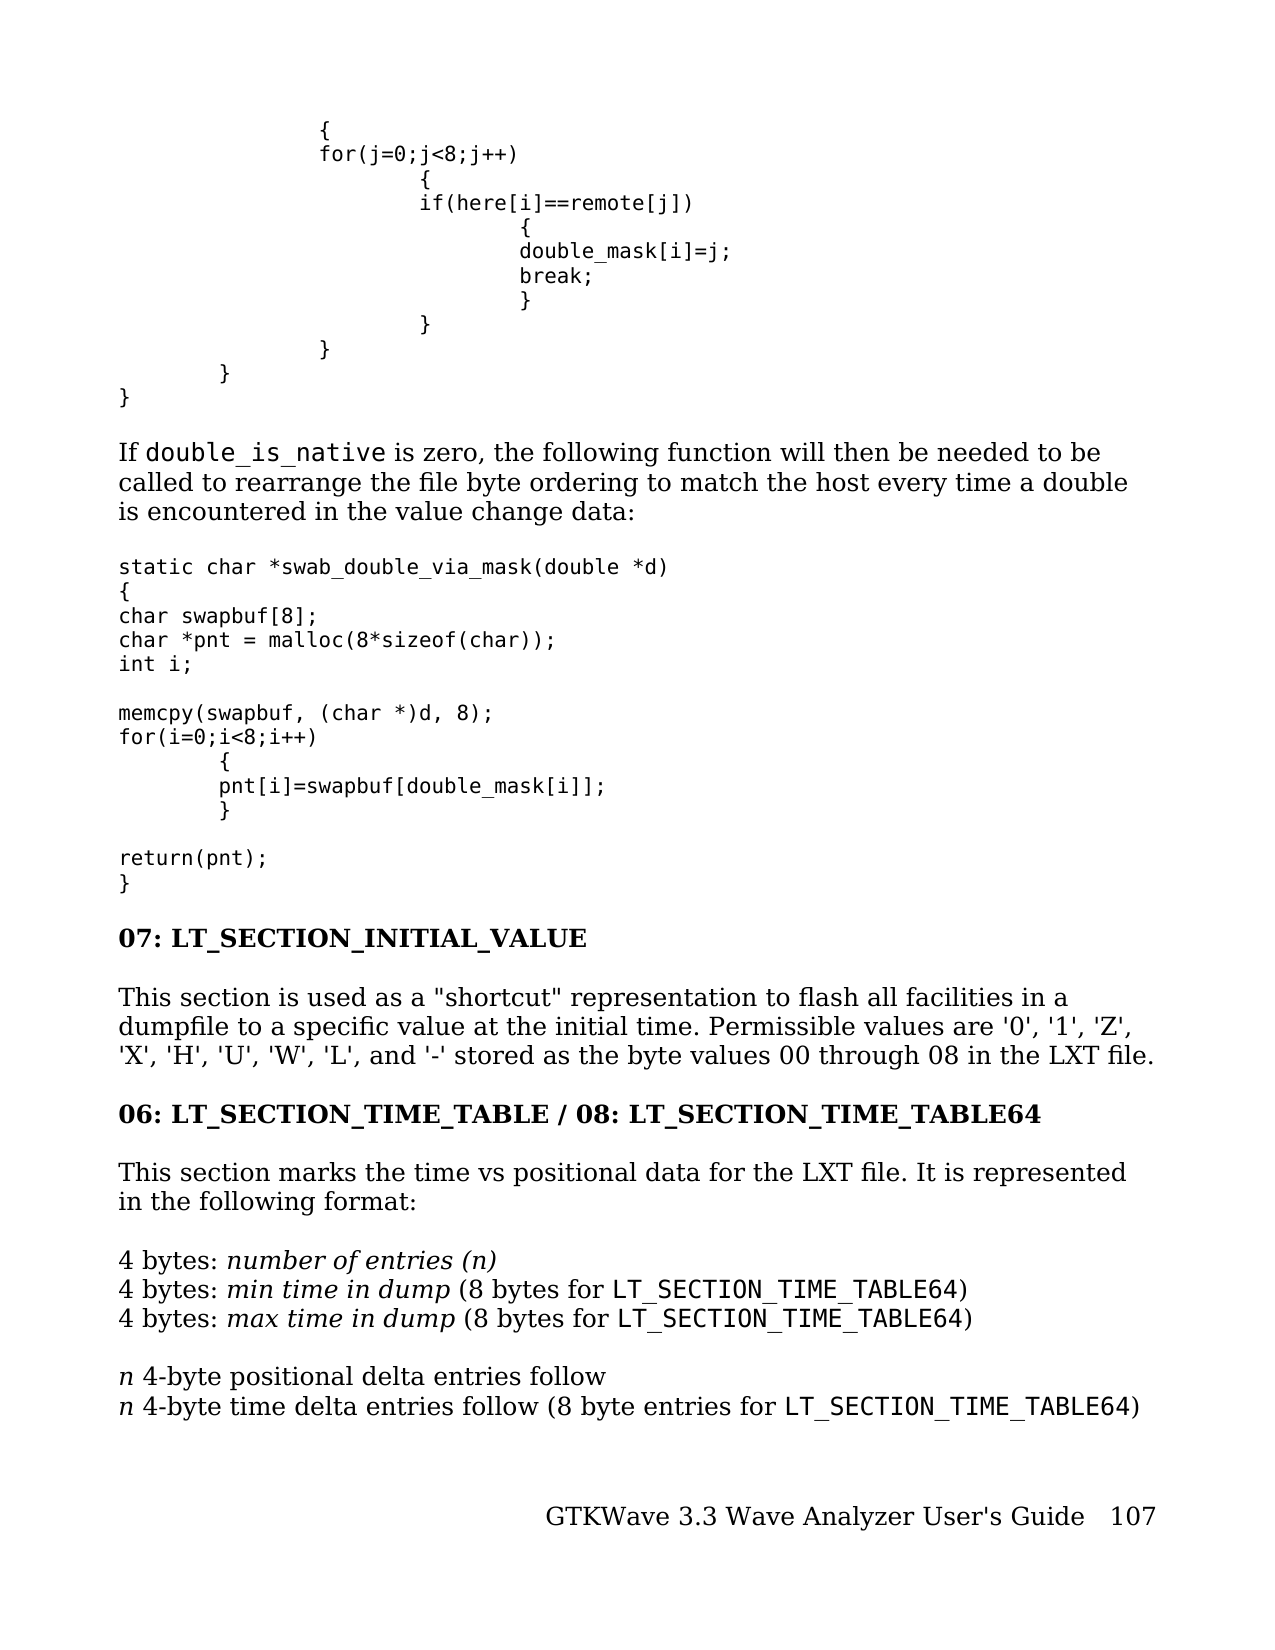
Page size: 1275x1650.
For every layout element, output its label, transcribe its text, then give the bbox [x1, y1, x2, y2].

text pnt[i]=swapbuf[double_mask[i]]; } return(pnt); } [118, 774, 1157, 895]
text { for(j=0;j<8;j++) { if(here[i]==remote[j]) { double_mask[i]=j; break; } } } } } If double_is_native is zero, the following function will then be needed to be called to rearrange the file byte ordering to match the host every time a double is encountered in the value change data: static char *swab_double_via_mask(double *d) { char swapbuf[8]; char *pnt = malloc(8*sizeof(char)); int i; memcpy(swapbuf, (char *)d, 8); for(i=0;i<8;i++) { [118, 118, 1157, 774]
subtitle 06: LT_SECTION_TIME_TABLE / 08: LT_SECTION_TIME_TABLE64 [118, 1070, 1157, 1129]
text This section marks the time vs positional data for the LXT file. It is represented in the following format: 4 bytes: number of entries (n) 4 bytes: min time in dump (8 bytes for LT_SECTION_TIME_TABLE64) 4 bytes: max time in dump (8 bytes for LT_SECTION_TIME_TABLE64) n 4-byte positional delta entries follow n 4-byte time delta entries follow (8 byte entries for LT_SECTION_TIME_TABLE64) [118, 1129, 1157, 1450]
text This section is used as a "shortcut" representation to flash all facilities in a dumpfile to a specific value at the initial time. Permissible values are '0', '1', 'Z', 'X', 'H', 'U', 'W', 'L', and '-' stored as the byte values 00 through 08 in the LXT file. [118, 954, 1157, 1070]
subtitle 07: LT_SECTION_INITIAL_VALUE [118, 895, 1157, 954]
